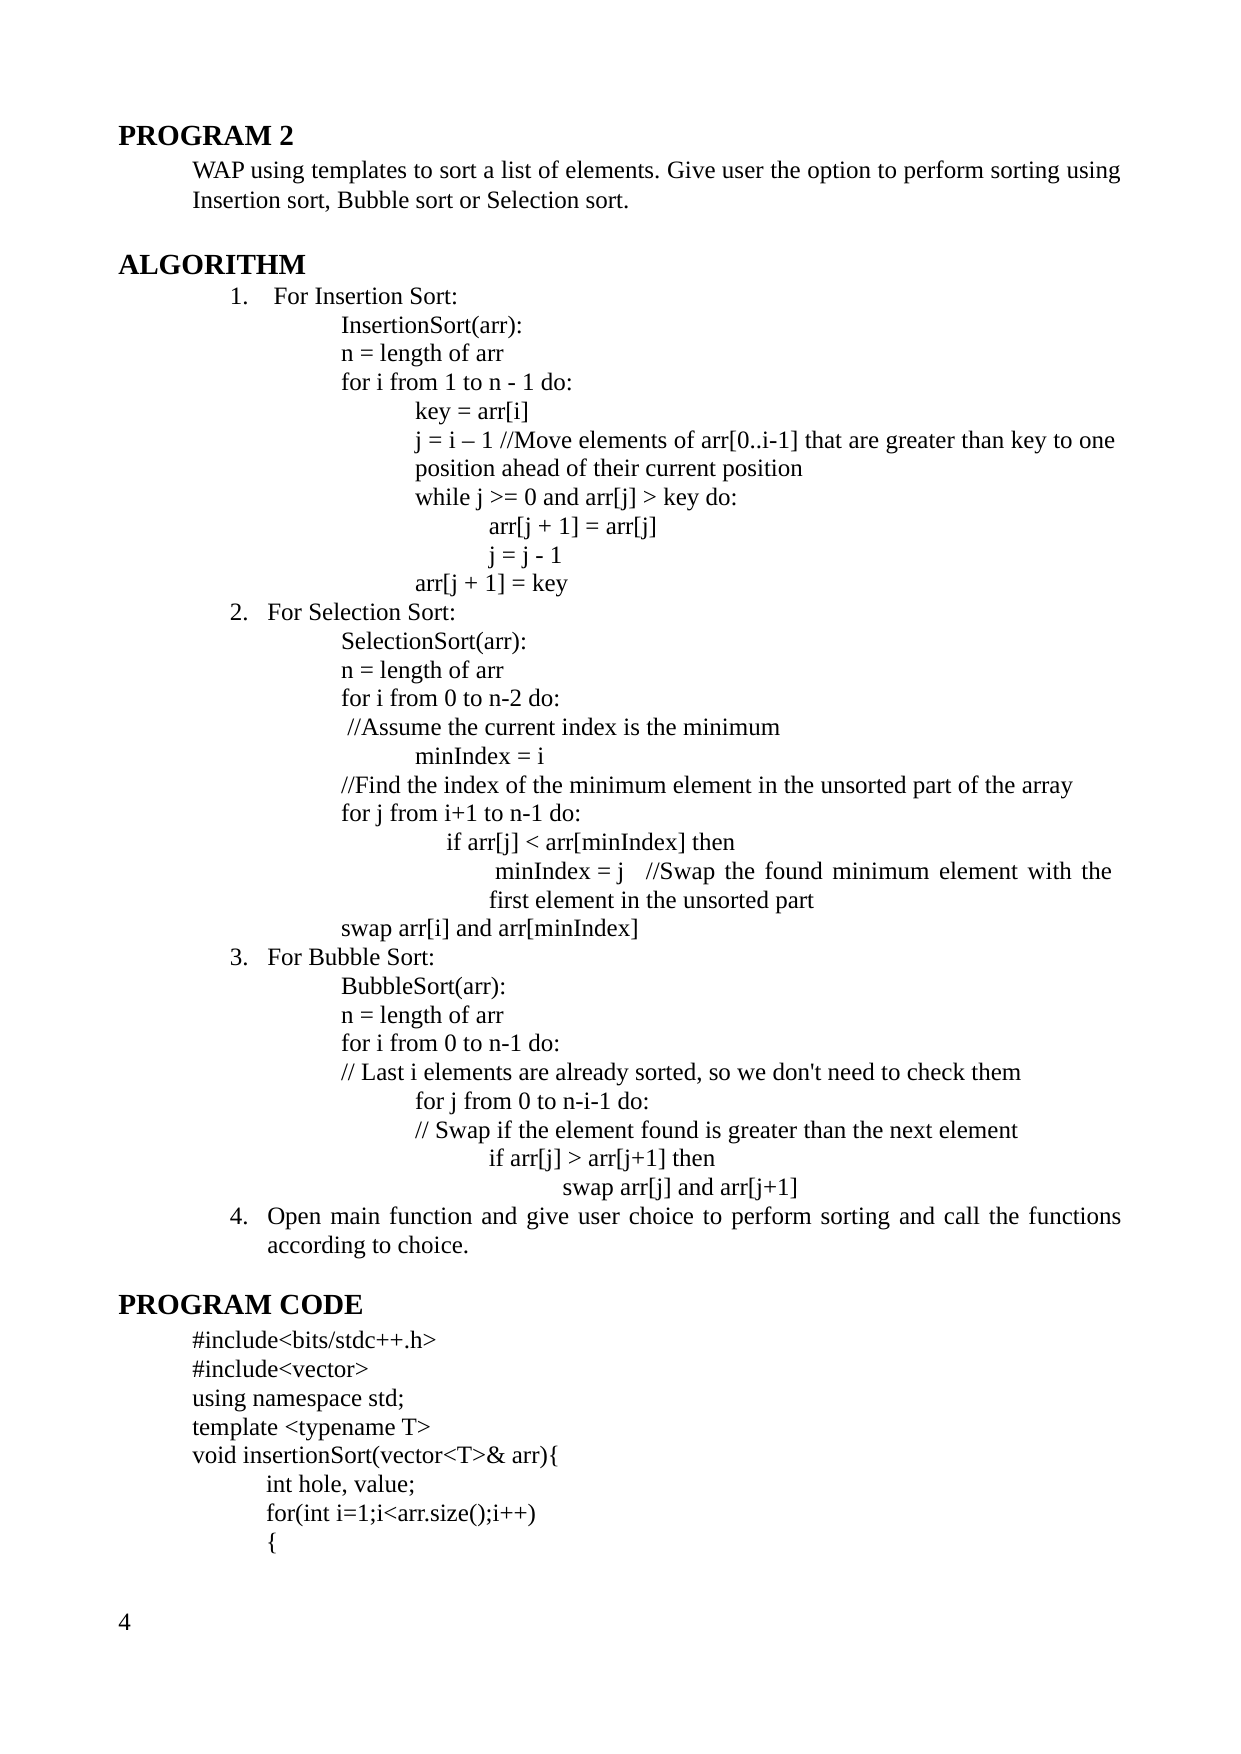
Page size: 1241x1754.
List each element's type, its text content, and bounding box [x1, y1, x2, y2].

list n = length of arr [229, 1000, 1122, 1028]
list for i from 1 to n - 1 do: [229, 367, 1122, 396]
list n = length of arr [229, 655, 1122, 683]
list swap arr[j] and arr[j+1] [229, 1172, 1122, 1201]
text for(int i=1;i<arr.size();i++) [118, 1498, 1122, 1527]
list for j from 0 to n-i-1 do: [229, 1086, 1122, 1115]
text PROGRAM 2 [118, 118, 1122, 152]
list For Bubble Sort: [229, 942, 1122, 971]
list if arr[j] > arr[j+1] then [229, 1143, 1122, 1172]
text WAP using templates to sort a list of elements. Give user the option to perform sorting using Insertion sort, Bubble sort or Selection sort. [118, 152, 1122, 214]
list //Assume the current index is the minimum [229, 712, 1122, 741]
list for i from 0 to n-1 do: [229, 1028, 1122, 1057]
list key = arr[i] [229, 396, 1122, 425]
list BubbleSort(arr): [229, 971, 1122, 1000]
list swap arr[i] and arr[minIndex] [229, 913, 1122, 942]
list if arr[j] < arr[minIndex] then [229, 827, 1122, 856]
list arr[j + 1] = arr[j] [229, 511, 1122, 540]
text { [118, 1527, 1122, 1556]
text template <typename T> [118, 1412, 1122, 1441]
text #include<vector> [118, 1354, 1122, 1383]
list Open main function and give user choice to perform sorting and call the functions according to choice. [229, 1201, 1122, 1258]
list // Swap if the element found is greater than the next element [229, 1115, 1122, 1143]
list n = length of arr [229, 338, 1122, 367]
list InsertionSort(arr): [229, 310, 1122, 338]
text int hole, value; [118, 1469, 1122, 1498]
list // Last i elements are already sorted, so we don't need to check them [229, 1057, 1122, 1086]
list For Insertion Sort: [229, 281, 1122, 310]
list for j from i+1 to n-1 do: [229, 798, 1122, 827]
list while j >= 0 and arr[j] > key do: [229, 482, 1122, 511]
text PROGRAM CODE [118, 1287, 1122, 1321]
list For Selection Sort: [229, 597, 1122, 626]
list //Find the index of the minimum element in the unsorted part of the array [229, 770, 1122, 798]
text void insertionSort(vector<T>& arr){ [118, 1441, 1122, 1469]
list j = j - 1 [229, 540, 1122, 568]
list minIndex = j //Swap the found minimum element with the first element in the unsorted part [229, 856, 1122, 913]
list SelectionSort(arr): [229, 626, 1122, 655]
list minIndex = i [229, 741, 1122, 770]
text using namespace std; [118, 1383, 1122, 1412]
text #include<bits/stdc++.h> [118, 1321, 1122, 1354]
list for i from 0 to n-2 do: [229, 683, 1122, 712]
list j = i – 1 //Move elements of arr[0..i-1] that are greater than key to one position ahead of their current position [229, 425, 1122, 482]
text ALGORITHM [118, 247, 1122, 281]
list arr[j + 1] = key [229, 568, 1122, 597]
